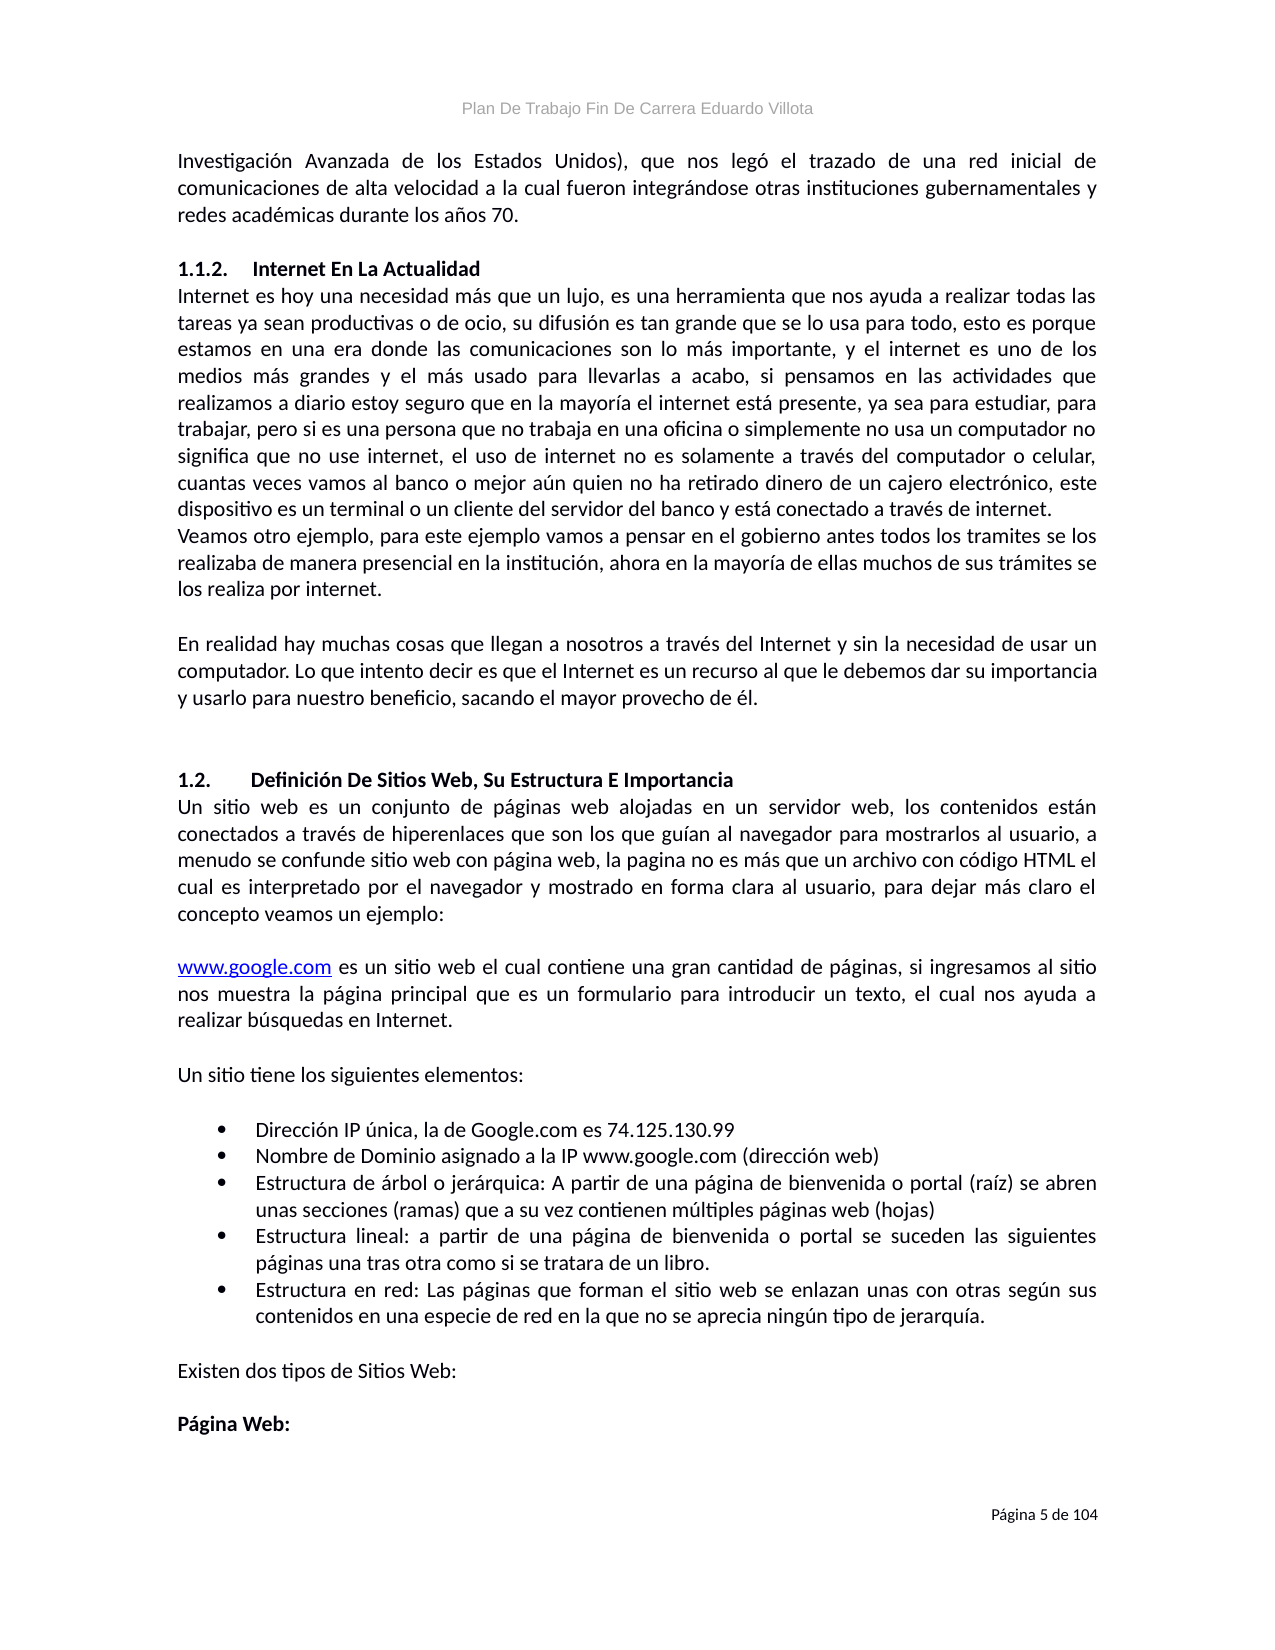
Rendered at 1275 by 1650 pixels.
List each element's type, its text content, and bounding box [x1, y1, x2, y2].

text Página Web: [177, 1410, 1098, 1437]
list Dirección IP única, la de Google.com es 74.125.130.99 [218, 1116, 1098, 1142]
text Veamos otro ejemplo, para este ejemplo vamos a pensar en el gobierno antes todos los tramites se los realizaba de manera presencial en la institución, ahora en la mayoría de ellas muchos de sus trámites se los realiza por internet. [177, 522, 1098, 602]
list Internet En La Actualidad [177, 256, 1098, 282]
text Investigación Avanzada de los Estados Unidos), que nos legó el trazado de una red inicial de comunicaciones de alta velocidad a la cual fueron integrándose otras instituciones gubernamentales y redes académicas durante los años 70. [177, 148, 1098, 228]
list Estructura de árbol o jerárquica: A partir de una página de bienvenida o portal (raíz) se abren unas secciones (ramas) que a su vez contienen múltiples páginas web (hojas) [218, 1169, 1098, 1222]
text En realidad hay muchas cosas que llegan a nosotros a través del Internet y sin la necesidad de usar un computador. Lo que intento decir es que el Internet es un recurso al que le debemos dar su importancia y usarlo para nuestro beneficio, sacando el mayor provecho de él. [177, 630, 1098, 710]
text Un sitio web es un conjunto de páginas web alojadas en un servidor web, los contenidos están conectados a través de hiperenlaces que son los que guían al navegador para mostrarlos al usuario, a menudo se confunde sitio web con página web, la pagina no es más que un archivo con código HTML el cual es interpretado por el navegador y mostrado en forma clara al usuario, para dejar más claro el concepto veamos un ejemplo: [177, 793, 1098, 926]
list Estructura lineal: a partir de una página de bienvenida o portal se suceden las siguientes páginas una tras otra como si se tratara de un libro. [218, 1222, 1098, 1276]
text Existen dos tipos de Sitios Web: [177, 1357, 1098, 1384]
list Definición De Sitios Web, Su Estructura E Importancia [177, 766, 1098, 793]
text Un sitio tiene los siguientes elementos: [177, 1061, 1098, 1088]
text www.google.com es un sitio web el cual contiene una gran cantidad de páginas, si ingresamos al sitio nos muestra la página principal que es un formulario para introducir un texto, el cual nos ayuda a realizar búsquedas en Internet. [177, 953, 1098, 1033]
list Estructura en red: Las páginas que forman el sitio web se enlazan unas con otras según sus contenidos en una especie de red en la que no se aprecia ningún tipo de jerarquía. [218, 1276, 1098, 1329]
list Nombre de Dominio asignado a la IP www.google.com (dirección web) [218, 1142, 1098, 1169]
text Internet es hoy una necesidad más que un lujo, es una herramienta que nos ayuda a realizar todas las tareas ya sean productivas o de ocio, su difusión es tan grande que se lo usa para todo, esto es porque estamos en una era donde las comunicaciones son lo más importante, y el internet es uno de los medios más grandes y el más usado para llevarlas a acabo, si pensamos en las actividades que realizamos a diario estoy seguro que en la mayoría el internet está presente, ya sea para estudiar, para trabajar, pero si es una persona que no trabaja en una oficina o simplemente no usa un computador no significa que no use internet, el uso de internet no es solamente a través del computador o celular, cuantas veces vamos al banco o mejor aún quien no ha retirado dinero de un cajero electrónico, este dispositivo es un terminal o un cliente del servidor del banco y está conectado a través de internet. [177, 282, 1098, 522]
